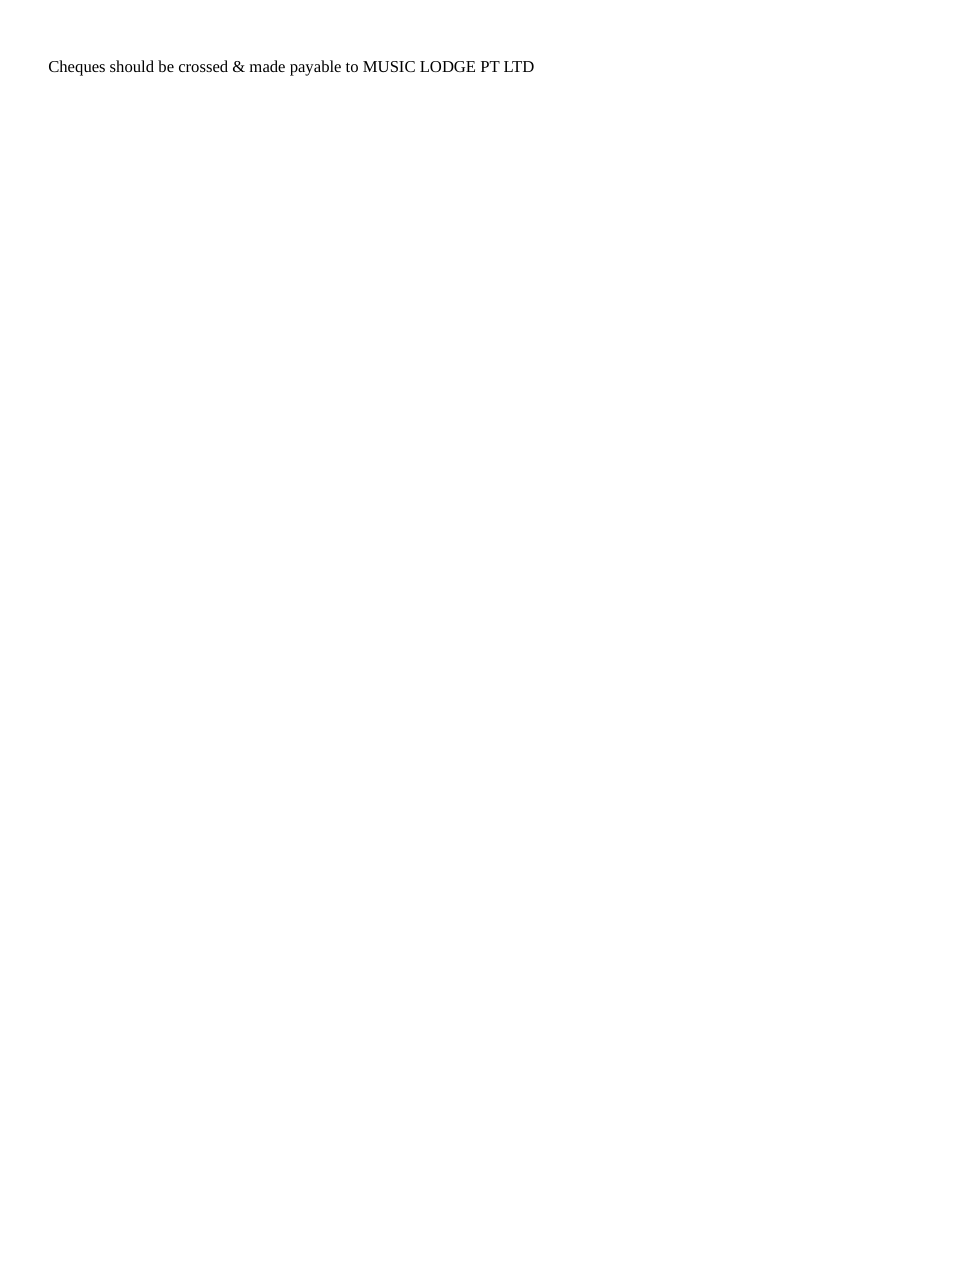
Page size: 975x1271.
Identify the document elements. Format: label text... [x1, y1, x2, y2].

table_cell [650, 51, 939, 87]
table_cell Cheques should be crossed & made payable to MUSIC LODGE PT LTD [42, 51, 573, 87]
table_cell [574, 51, 650, 87]
